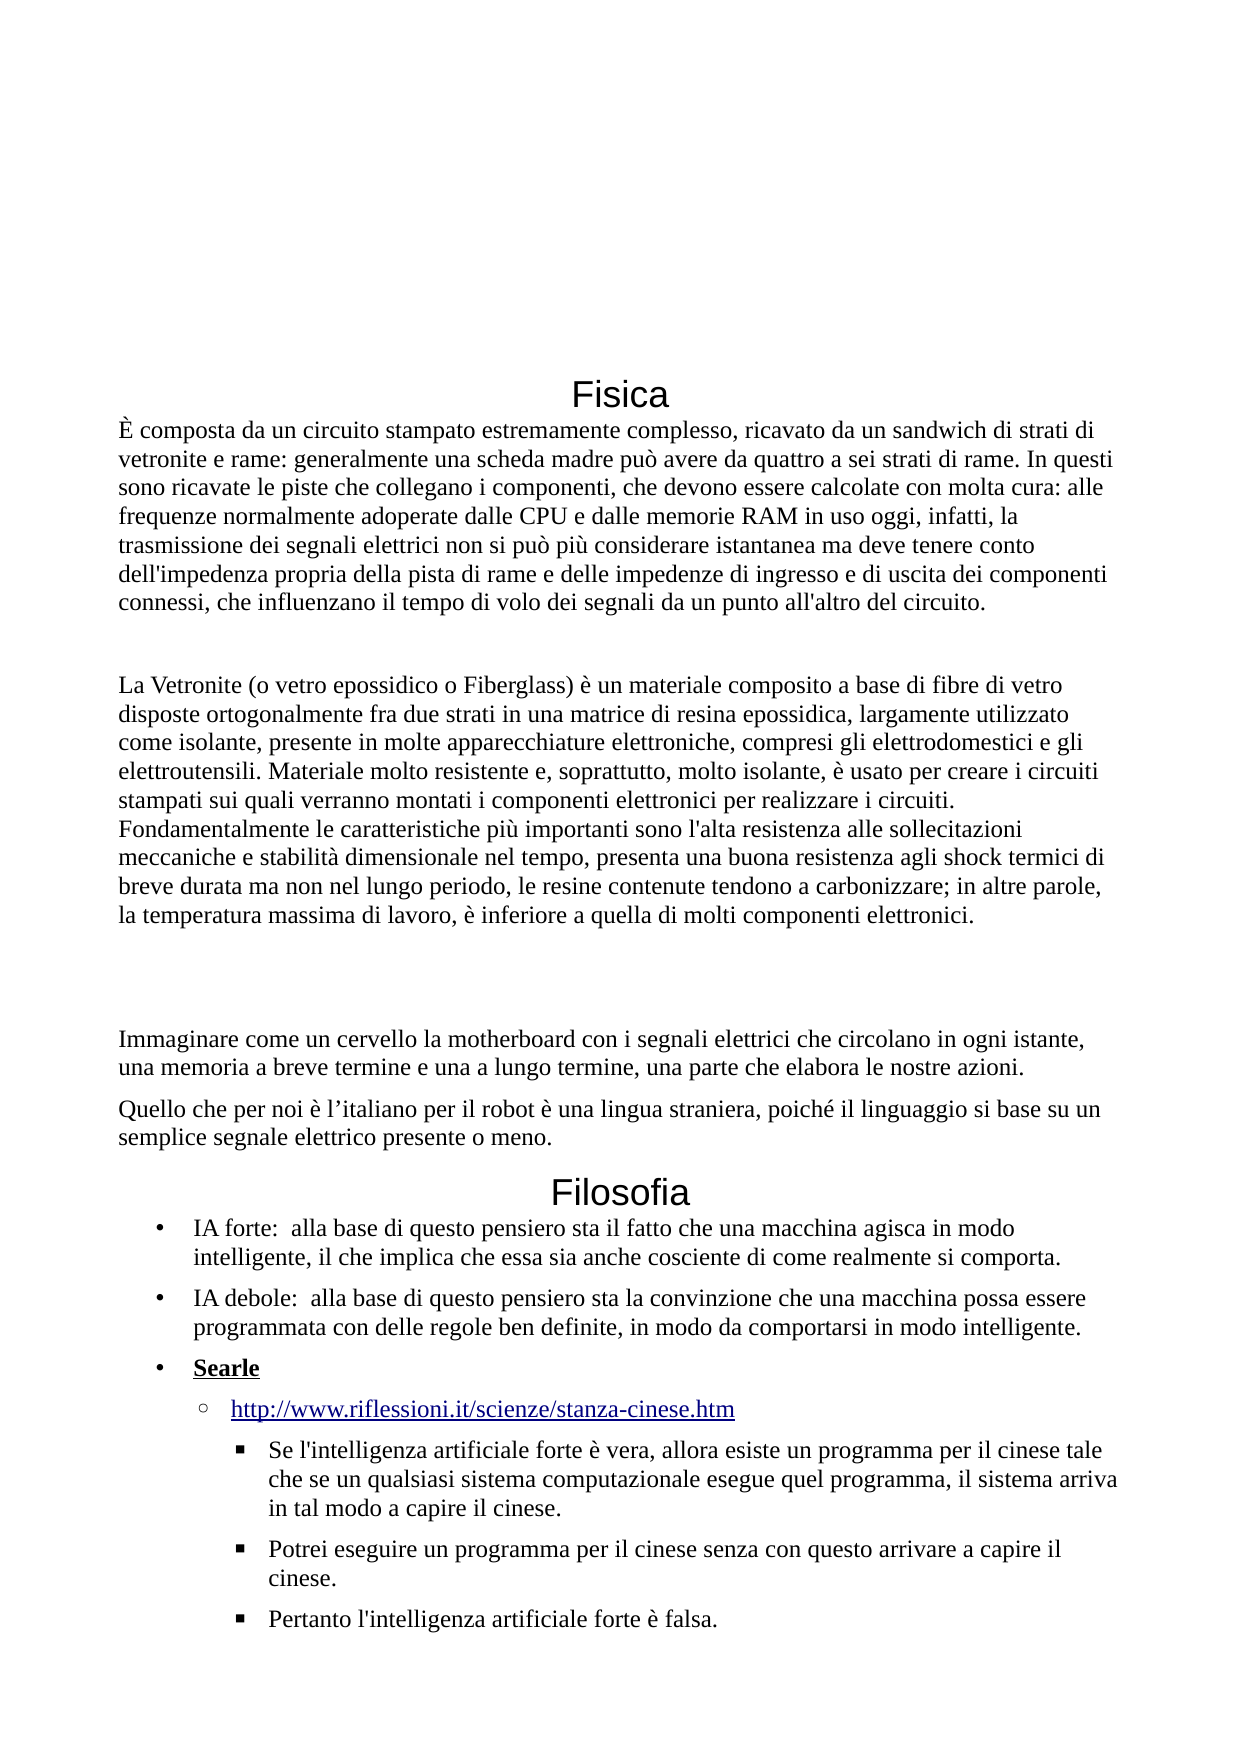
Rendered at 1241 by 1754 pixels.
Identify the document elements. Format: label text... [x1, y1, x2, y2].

text Quello che per noi è l’italiano per il robot è una lingua straniera, poiché il linguaggio si base su un semplice segnale elettrico presente o meno. [118, 1094, 1122, 1151]
list http://www.riflessioni.it/scienze/stanza-cinese.htm [193, 1394, 1122, 1423]
subtitle Filosofia [118, 1170, 1122, 1213]
list Se l'intelligenza artificiale forte è vera, allora esiste un programma per il cinese tale che se un qualsiasi sistema computazionale esegue quel programma, il sistema arriva in tal modo a capire il cinese. [231, 1436, 1122, 1522]
list Potrei eseguire un programma per il cinese senza con questo arrivare a capire il cinese. [231, 1534, 1122, 1592]
list IA forte: alla base di questo pensiero sta il fatto che una macchina agisca in modo intelligente, il che implica che essa sia anche cosciente di come realmente si comporta. [156, 1213, 1122, 1271]
text È composta da un circuito stampato estremamente complesso, ricavato da un sandwich di strati di vetronite e rame: generalmente una scheda madre può avere da quattro a sei strati di rame. In questi sono ricavate le piste che collegano i componenti, che devono essere calcolate con molta cura: alle frequenze normalmente adoperate dalle CPU e dalle memorie RAM in uso oggi, infatti, la trasmissione dei segnali elettrici non si può più considerare istantanea ma deve tenere conto dell'impedenza propria della pista di rame e delle impedenze di ingresso e di uscita dei componenti connessi, che influenzano il tempo di volo dei segnali da un punto all'altro del circuito. [118, 415, 1122, 616]
subtitle Fisica [118, 372, 1122, 415]
text La Vetronite (o vetro epossidico o Fiberglass) è un materiale composito a base di fibre di vetro disposte ortogonalmente fra due strati in una matrice di resina epossidica, largamente utilizzato come isolante, presente in molte apparecchiature elettroniche, compresi gli elettrodomestici e gli elettroutensili. Materiale molto resistente e, soprattutto, molto isolante, è usato per creare i circuiti stampati sui quali verranno montati i componenti elettronici per realizzare i circuiti. Fondamentalmente le caratteristiche più importanti sono l'alta resistenza alle sollecitazioni meccaniche e stabilità dimensionale nel tempo, presenta una buona resistenza agli shock termici di breve durata ma non nel lungo periodo, le resine contenute tendono a carbonizzare; in altre parole, la temperatura massima di lavoro, è inferiore a quella di molti componenti elettronici. [118, 670, 1122, 929]
list Searle [156, 1353, 1122, 1382]
text Immaginare come un cervello la motherboard con i segnali elettrici che circolano in ogni istante, una memoria a breve termine e una a lungo termine, una parte che elabora le nostre azioni. [118, 1024, 1122, 1081]
list IA debole: alla base di questo pensiero sta la convinzione che una macchina possa essere programmata con delle regole ben definite, in modo da comportarsi in modo intelligente. [156, 1283, 1122, 1341]
list Pertanto l'intelligenza artificiale forte è falsa. [231, 1604, 1122, 1633]
